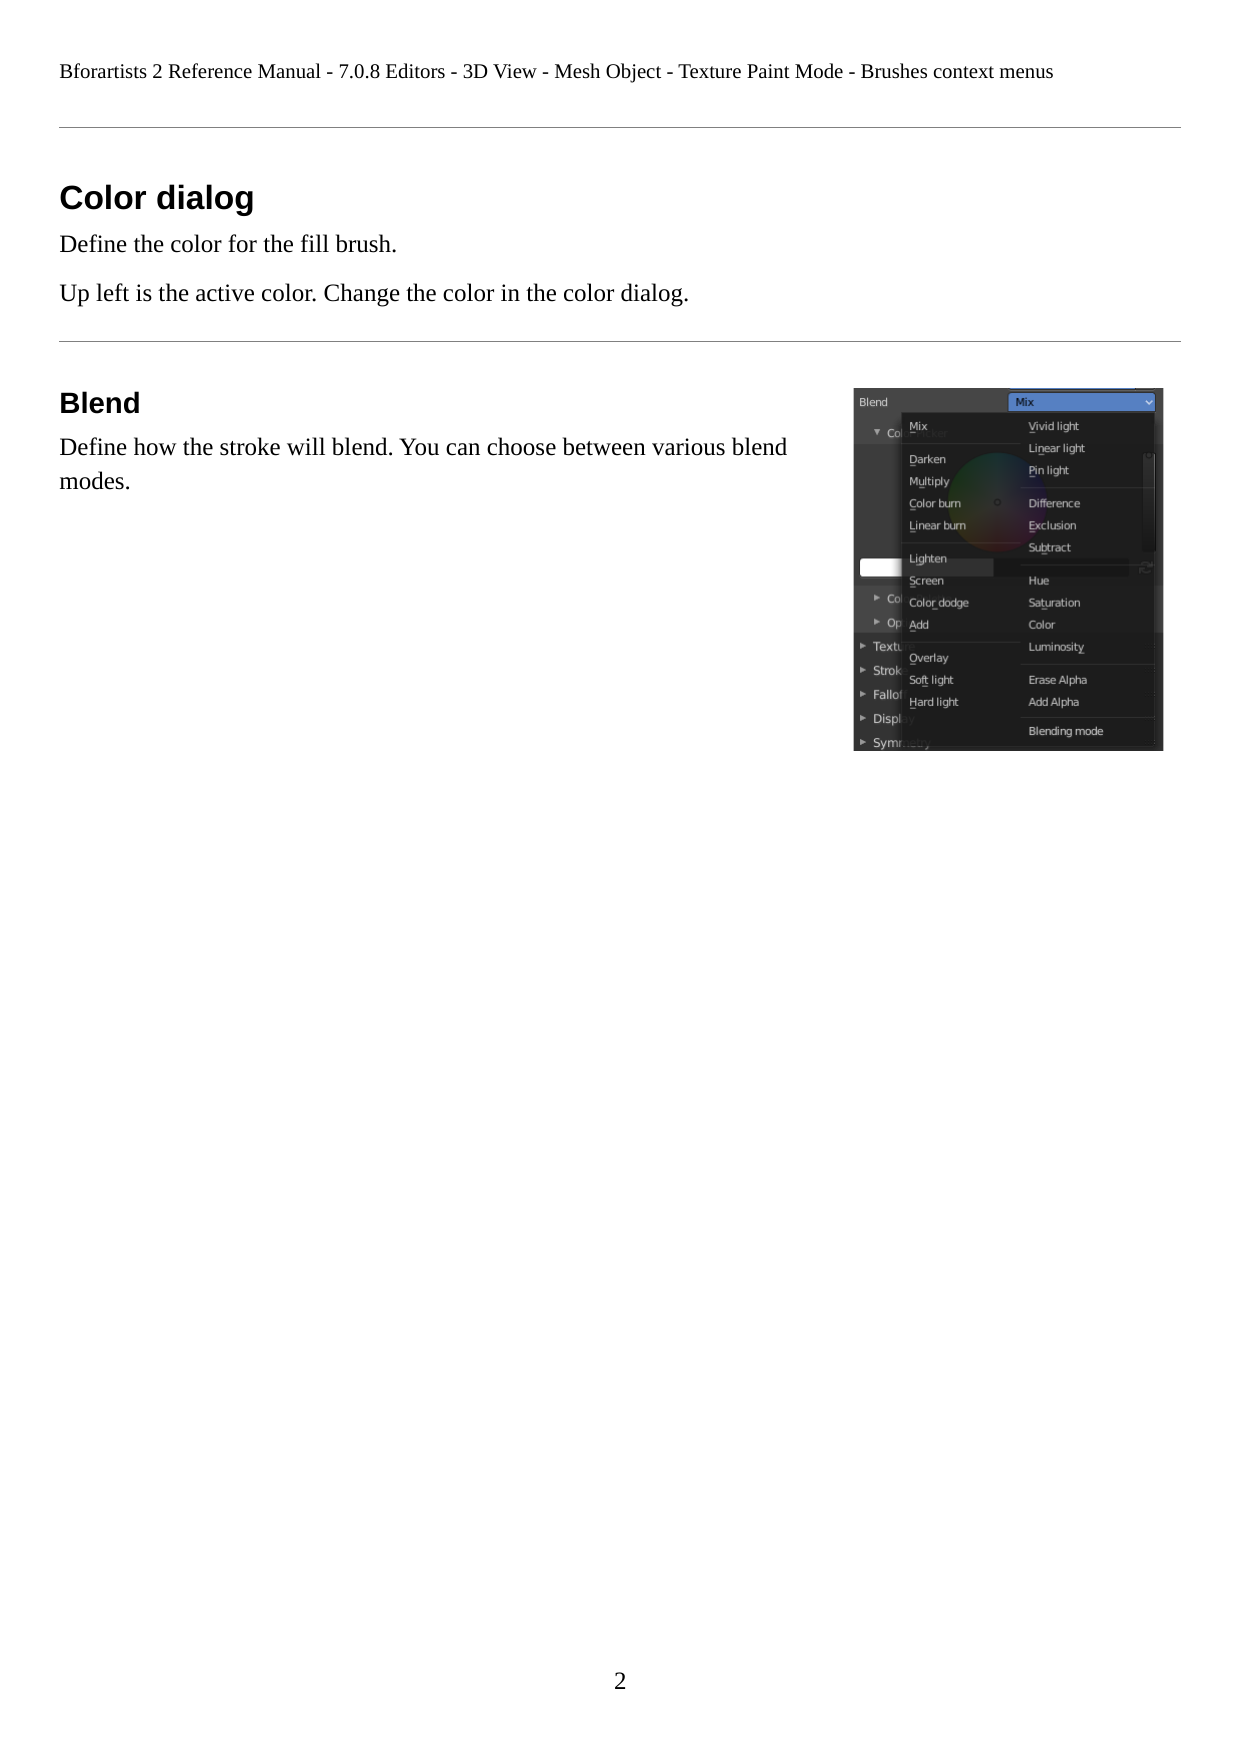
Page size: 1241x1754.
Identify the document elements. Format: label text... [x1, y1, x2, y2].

text Up left is the active color. Change the color in the color dialog. [59, 278, 1181, 307]
picture [853, 388, 1164, 751]
subtitle Color dialog [59, 178, 1181, 216]
text Define how the stroke will blend. You can choose between various blend modes. [59, 432, 853, 495]
text Define the color for the fill brush. [59, 229, 1181, 257]
subtitle Blend [59, 386, 1181, 419]
